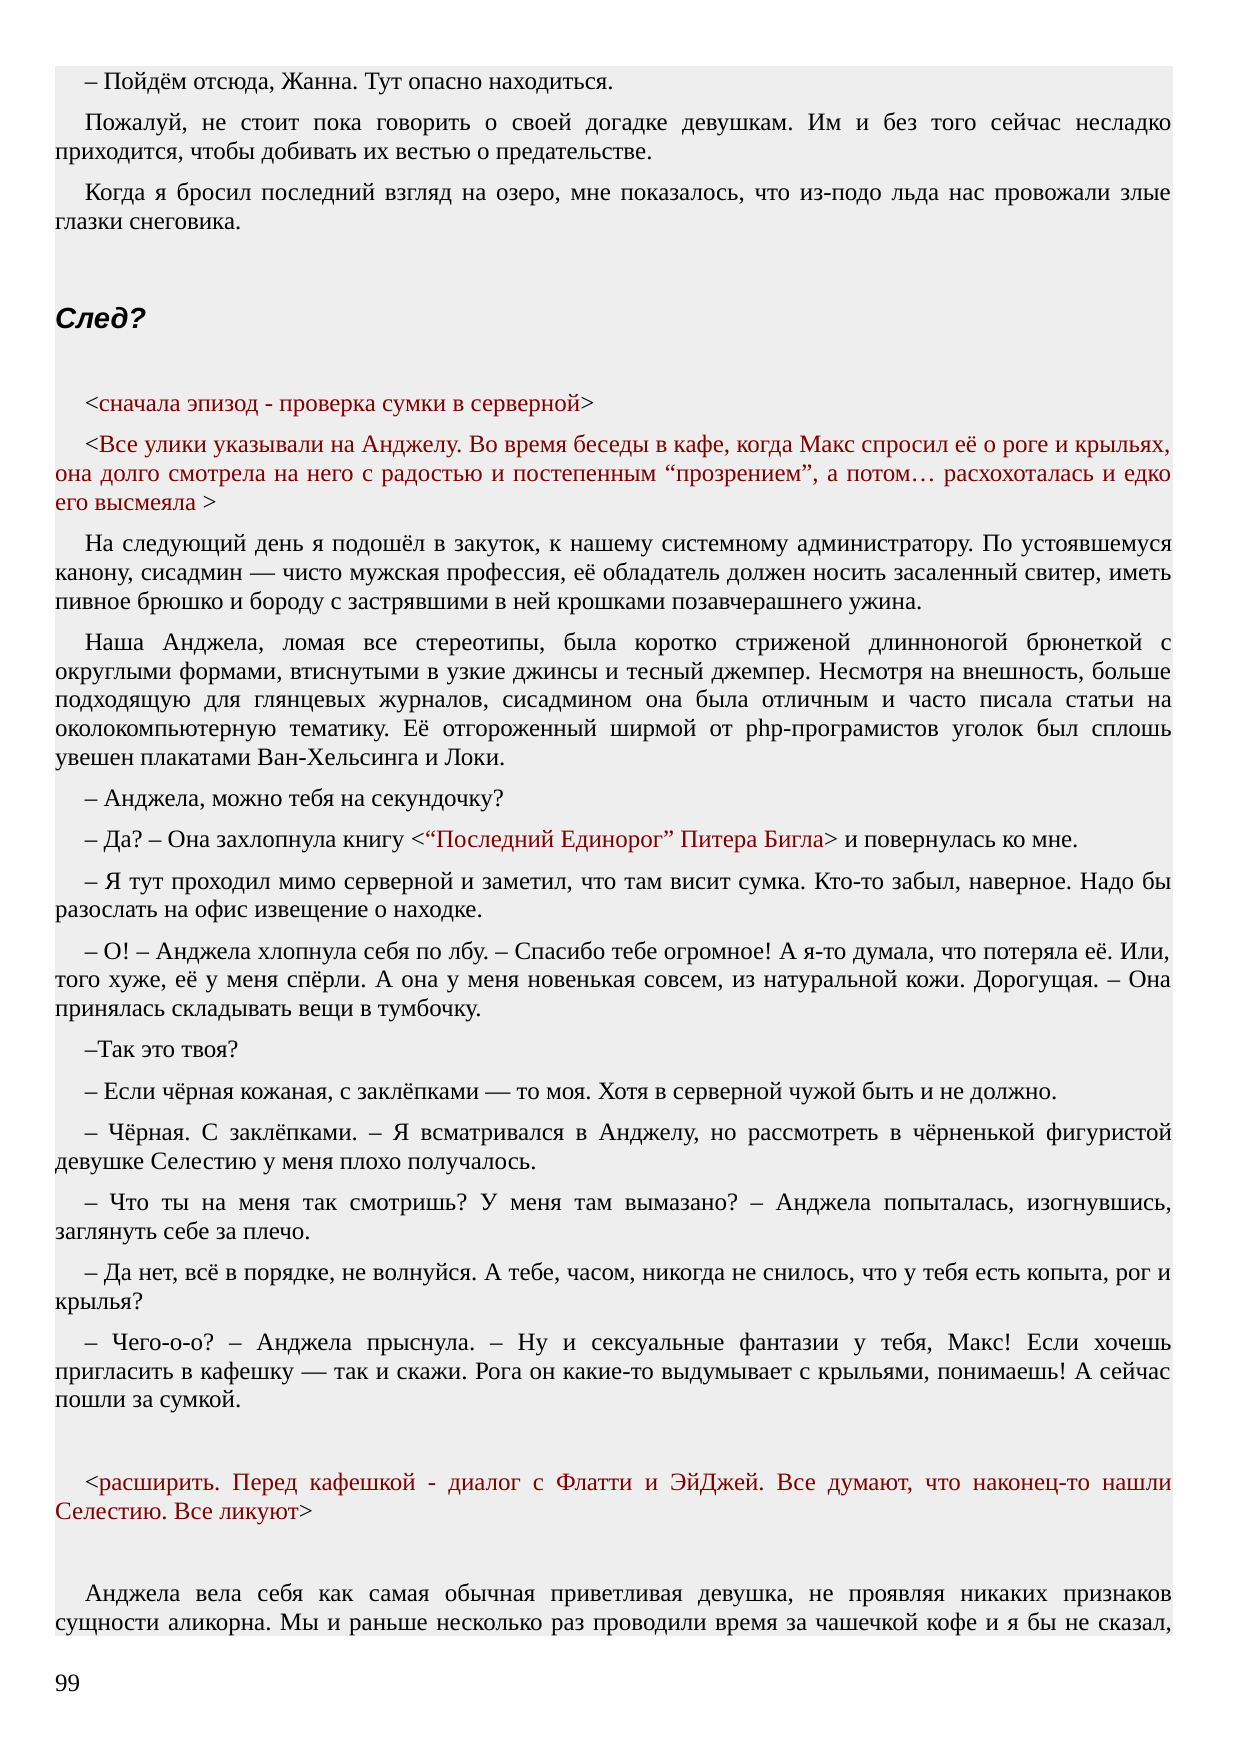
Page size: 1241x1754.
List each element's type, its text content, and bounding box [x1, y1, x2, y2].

text <Все улики указывали на Анджелу. Во время беседы в кафе, когда Макс спросил её о роге и крыльях, она долго смотрела на него с радостью и постепенным “прозрением”, а потом… расхохоталась и едко его высмеяла > [55, 429, 1173, 516]
text –Так это твоя? [55, 1034, 1173, 1063]
text – Чего-о-о? – Анджела прыснула. – Ну и сексуальные фантазии у тебя, Макс! Если хочешь пригласить в кафешку — так и скажи. Рога он какие-то выдумывает с крыльями, понимаешь! А сейчас пошли за сумкой. [55, 1327, 1173, 1413]
text – Что ты на меня так смотришь? У меня там вымазано? – Анджела попыталась, изогнувшись, заглянуть себе за плечо. [55, 1187, 1173, 1244]
text <сначала эпизод - проверка сумки в серверной> [55, 388, 1173, 417]
text – Пойдём отсюда, Жанна. Тут опасно находиться. [55, 66, 1173, 95]
text – Если чёрная кожаная, с заклёпками — то моя. Хотя в серверной чужой быть и не должно. [55, 1076, 1173, 1104]
text – Анджела, можно тебя на секундочку? [55, 783, 1173, 812]
text Наша Анджела, ломая все стереотипы, была коротко стриженой длинноногой брюнеткой с округлыми формами, втиснутыми в узкие джинсы и тесный джемпер. Несмотря на внешность, больше подходящую для глянцевых журналов, сисадмином она была отличным и часто писала статьи на околокомпьютерную тематику. Её отгороженный ширмой от php-програмистов уголок был сплошь увешен плакатами Ван-Хельсинга и Локи. [55, 627, 1173, 771]
subtitle След? [55, 301, 1173, 334]
text Пожалуй, не стоит пока говорить о своей догадке девушкам. Им и без того сейчас несладко приходится, чтобы добивать их вестью о предательстве. [55, 107, 1173, 165]
text – Да? – Она захлопнула книгу <“Последний Единорог” Питера Бигла> и повернулась ко мне. [55, 824, 1173, 853]
text – Да нет, всё в порядке, не волнуйся. А тебе, часом, никогда не снилось, что у тебя есть копыта, рог и крылья? [55, 1257, 1173, 1314]
text Анджела вела себя как самая обычная приветливая девушка, не проявляя никаких признаков сущности аликорна. Мы и раньше несколько раз проводили время за чашечкой кофе и я бы не сказал, [55, 1578, 1173, 1636]
text <расширить. Перед кафешкой - диалог с Флатти и ЭйДжей. Все думают, что наконец-то нашли Селестию. Все ликуют> [55, 1467, 1173, 1524]
text – Чёрная. С заклёпками. – Я всматривался в Анджелу, но рассмотреть в чёрненькой фигуристой девушке Селестию у меня плохо получалось. [55, 1117, 1173, 1174]
text – О! – Анджела хлопнула себя по лбу. – Спасибо тебе огромное! А я-то думала, что потеряла её. Или, того хуже, её у меня спёрли. А она у меня новенькая совсем, из натуральной кожи. Дорогущая. – Она принялась складывать вещи в тумбочку. [55, 936, 1173, 1022]
text – Я тут проходил мимо серверной и заметил, что там висит сумка. Кто-то забыл, наверное. Надо бы разослать на офис извещение о находке. [55, 866, 1173, 923]
text На следующий день я подошёл в закуток, к нашему системному администратору. По устоявшемуся канону, сисадмин — чисто мужская профессия, её обладатель должен носить засаленный свитер, иметь пивное брюшко и бороду с застрявшими в ней крошками позавчерашнего ужина. [55, 528, 1173, 614]
text Когда я бросил последний взгляд на озеро, мне показалось, что из-подо льда нас провожали злые глазки снеговика. [55, 177, 1173, 235]
